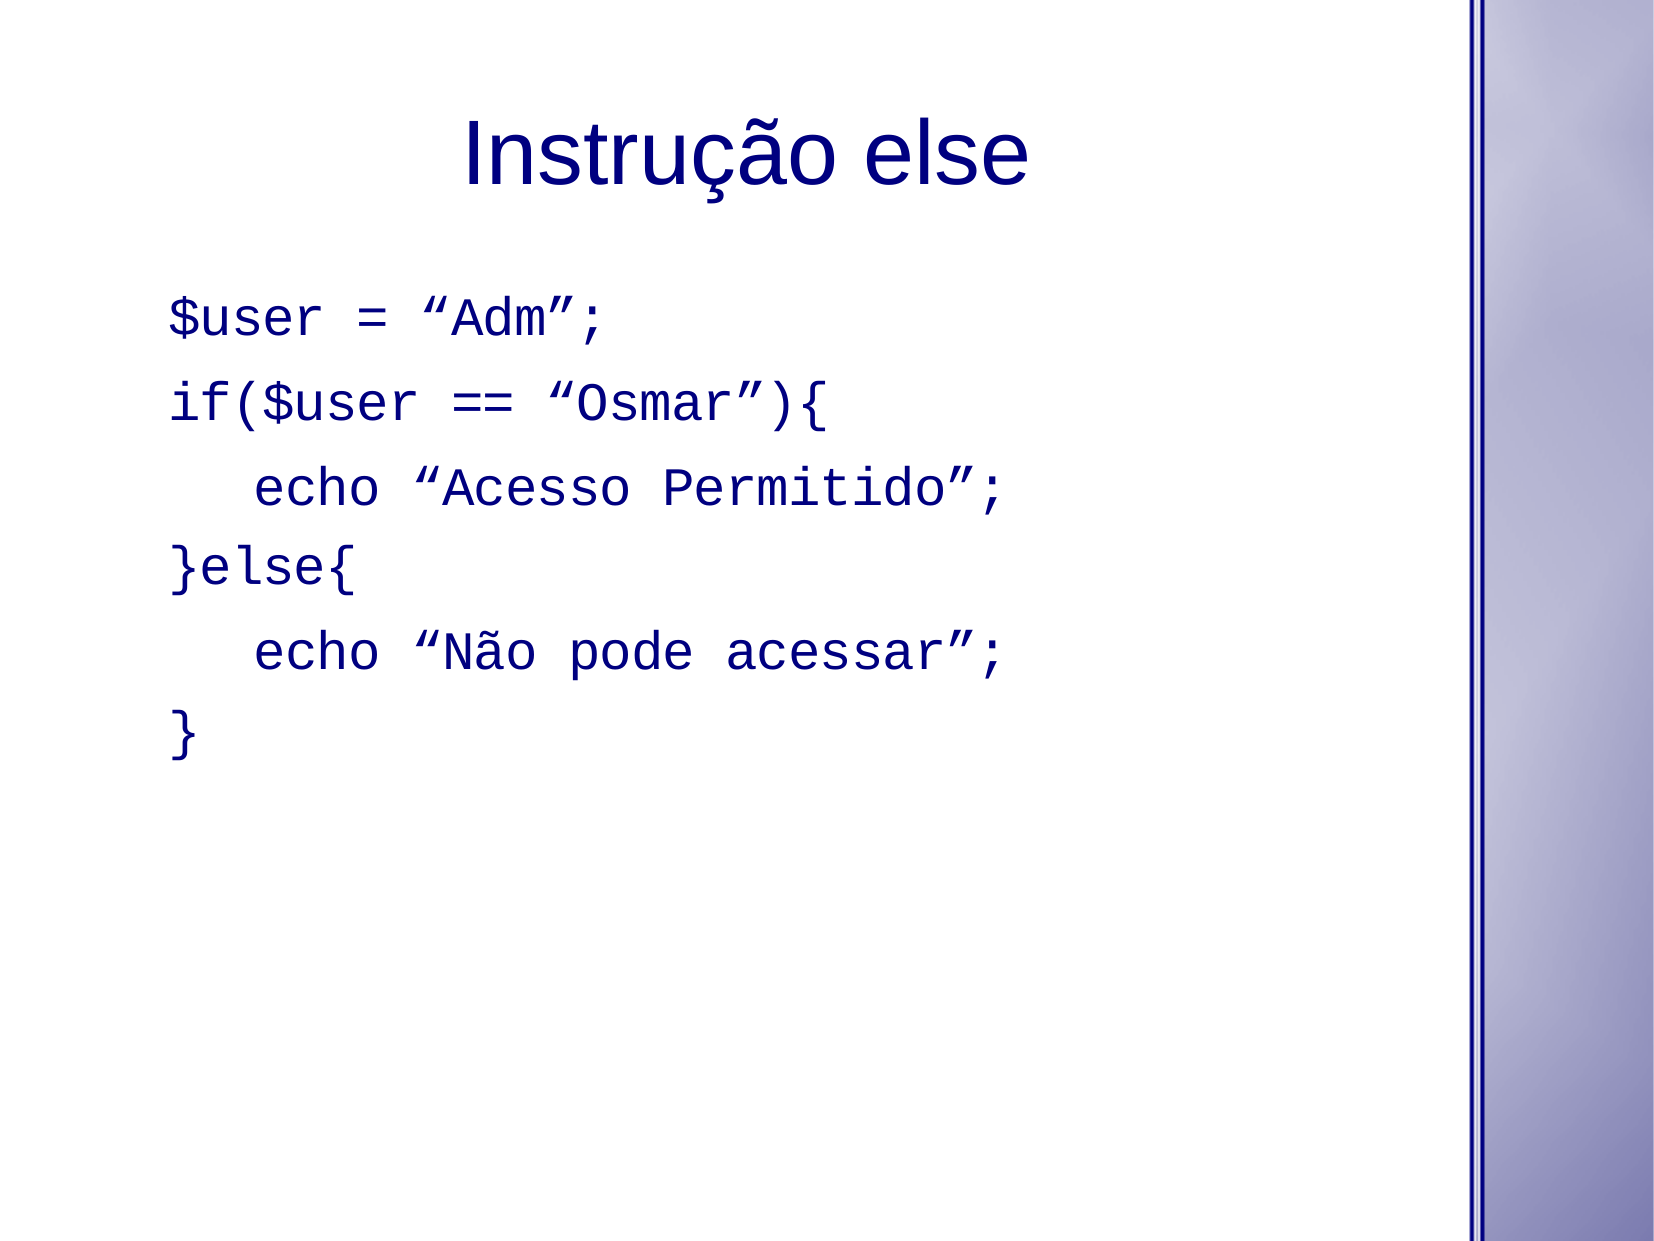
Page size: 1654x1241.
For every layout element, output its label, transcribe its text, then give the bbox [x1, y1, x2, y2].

picture [0, 0, 1654, 1241]
list $user = “Adm”; if($user == “Osmar”){ echo “Acesso Permitido”; }else{ echo “Não pode acessar”; } [47, 290, 1447, 1109]
title Instrução else [47, 49, 1447, 257]
